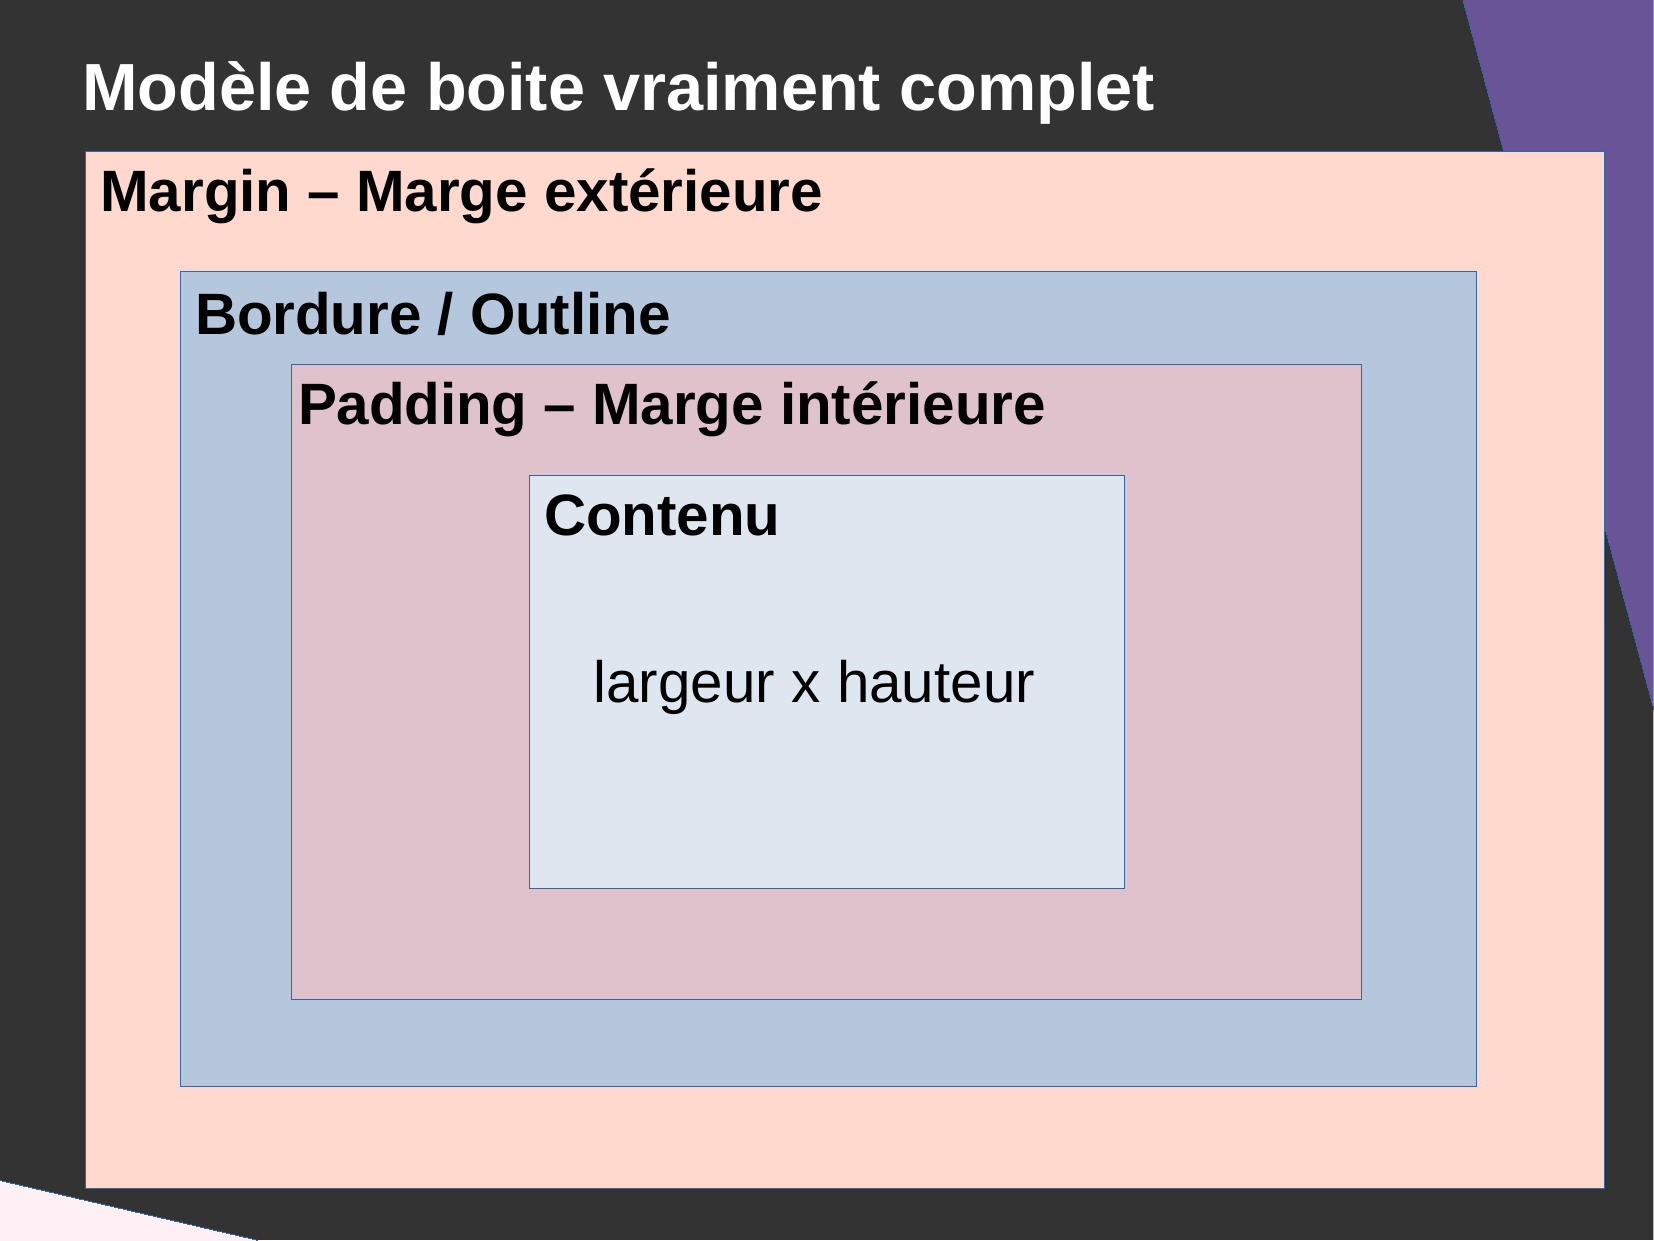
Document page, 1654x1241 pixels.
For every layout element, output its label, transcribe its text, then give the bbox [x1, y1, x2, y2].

text_box Bordure / Outline [180, 274, 1173, 355]
text_box Contenu [529, 475, 1512, 565]
text_box largeur x hauteur [578, 642, 1075, 723]
text_box Padding – Marge intérieure [283, 364, 1276, 445]
text_box [0, 1180, 262, 1241]
text_box [85, 0, 1654, 1189]
title Modèle de boite vraiment complet [82, 49, 1571, 130]
text_box Margin – Marge extérieure [85, 151, 1079, 232]
